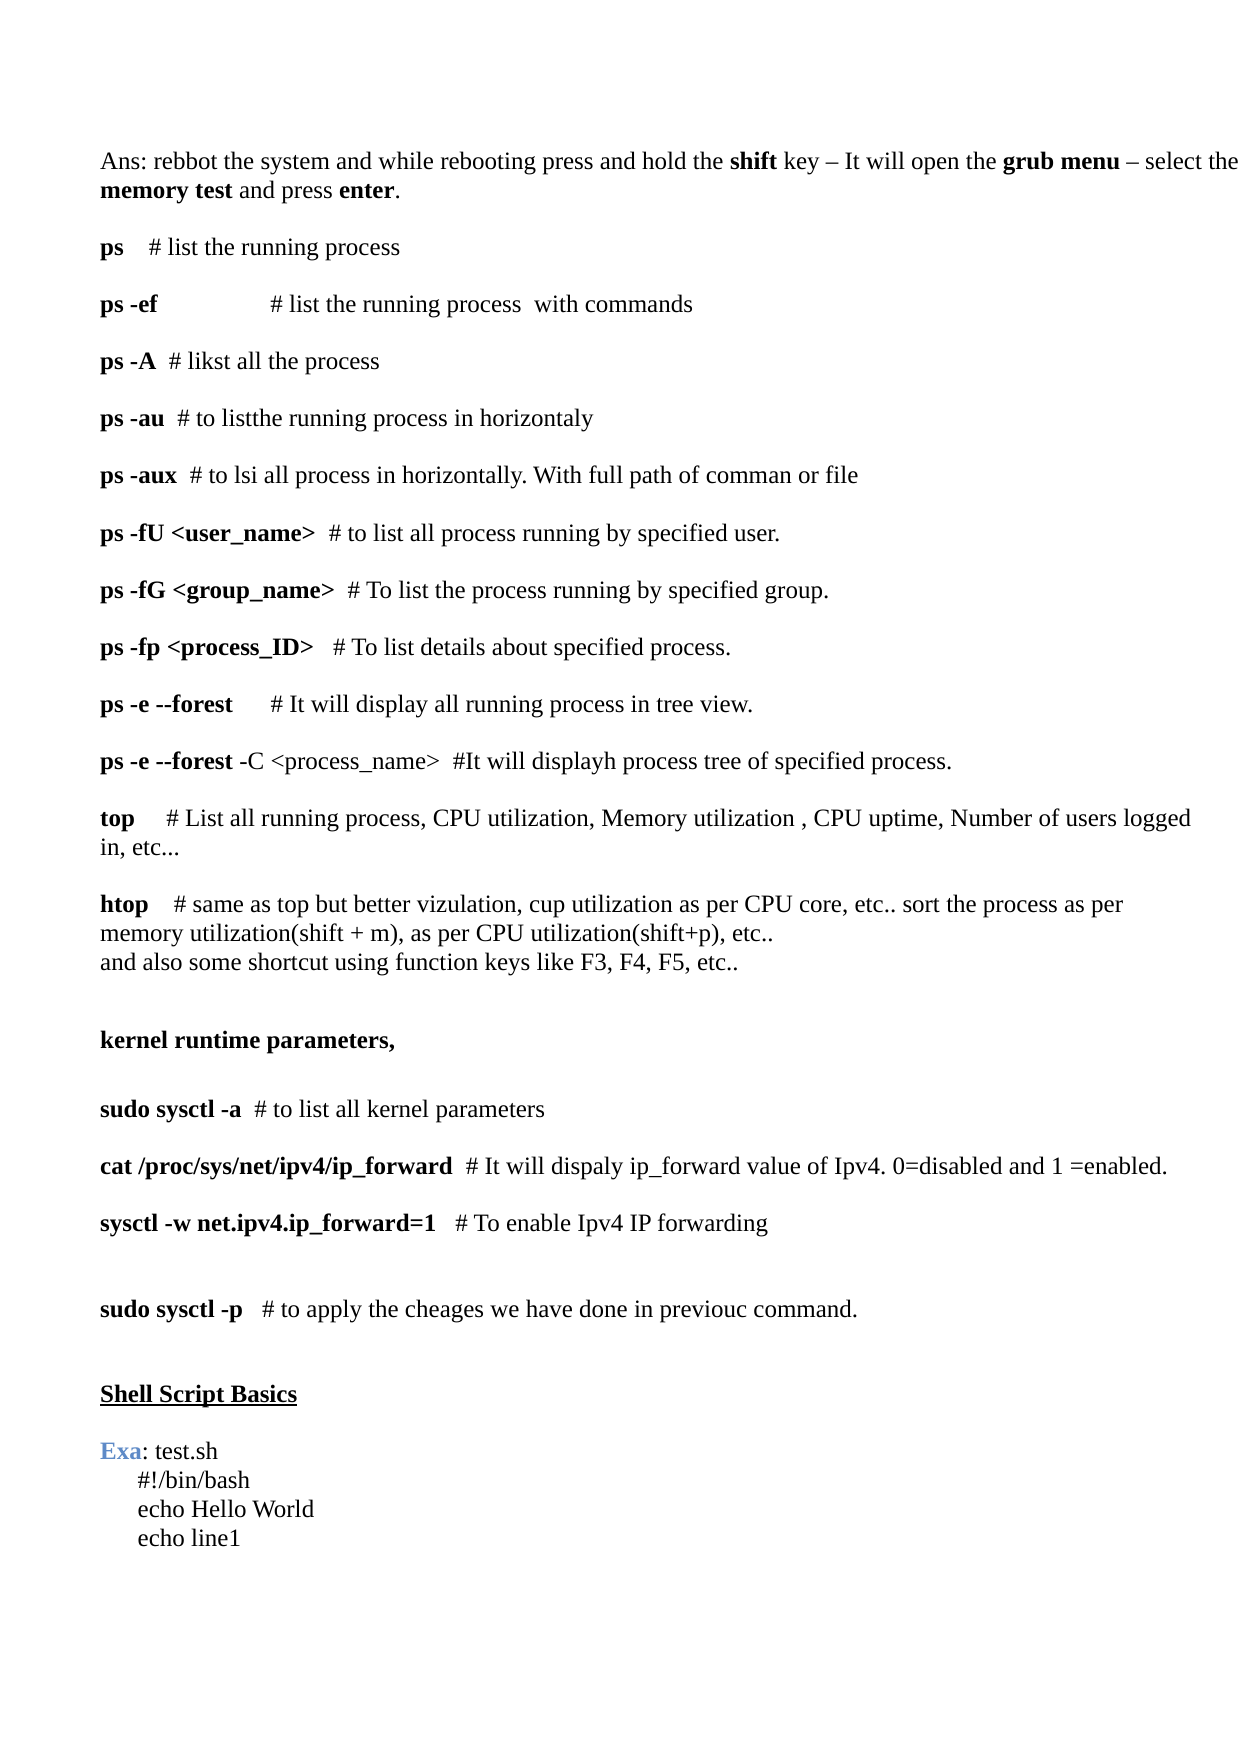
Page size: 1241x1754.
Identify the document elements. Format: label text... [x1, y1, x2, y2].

text cat /proc/sys/net/ipv4/ip_forward # It will dispaly ip_forward value of Ipv4. 0=disabled and 1 =enabled. [100, 1151, 1175, 1180]
text sysctl -w net.ipv4.ip_forward=1 # To enable Ipv4 IP forwarding [100, 1208, 1175, 1237]
text echo line1 [100, 1523, 1175, 1551]
text ps -ef # list the running process with commands [100, 289, 1240, 318]
text ps -fG <group_name> # To list the process running by specified group. [100, 575, 1240, 603]
text ps -fp <process_ID> # To list details about specified process. [100, 632, 1240, 661]
text Exa: test.sh [100, 1436, 1175, 1465]
text ps -fU <user_name> # to list all process running by specified user. [100, 518, 1240, 546]
text #!/bin/bash [100, 1465, 1175, 1494]
text ps -e --forest -C <process_name> #It will displayh process tree of specified process. [100, 746, 1240, 775]
text top # List all running process, CPU utilization, Memory utilization , CPU uptime, Number of users logged in, etc... [100, 803, 1216, 861]
text ps -aux # to lsi all process in horizontally. With full path of comman or file [100, 461, 1240, 489]
text ps # list the running process [100, 232, 1240, 261]
text and also some shortcut using function keys like F3, F4, F5, etc.. [100, 947, 1175, 976]
text htop # same as top but better vizulation, cup utilization as per CPU core, etc.. sort the process as per memory utilization(shift + m), as per CPU utilization(shift+p), etc.. [100, 889, 1175, 947]
text ps -au # to listthe running process in horizontaly [100, 403, 1240, 432]
text echo Hello World [100, 1494, 1175, 1523]
text sudo sysctl -a # to list all kernel parameters [100, 1094, 1175, 1123]
subtitle kernel runtime parameters, [100, 1025, 1175, 1053]
text ps -e --forest # It will display all running process in tree view. [100, 689, 1240, 718]
text Shell Script Basics [100, 1379, 1175, 1408]
text Ans: rebbot the system and while rebooting press and hold the shift key – It will open the grub menu – select the memory test and press enter. [100, 146, 1240, 204]
text sudo sysctl -p # to apply the cheages we have done in previouc command. [100, 1294, 1175, 1323]
text ps -A # likst all the process [100, 346, 1240, 375]
